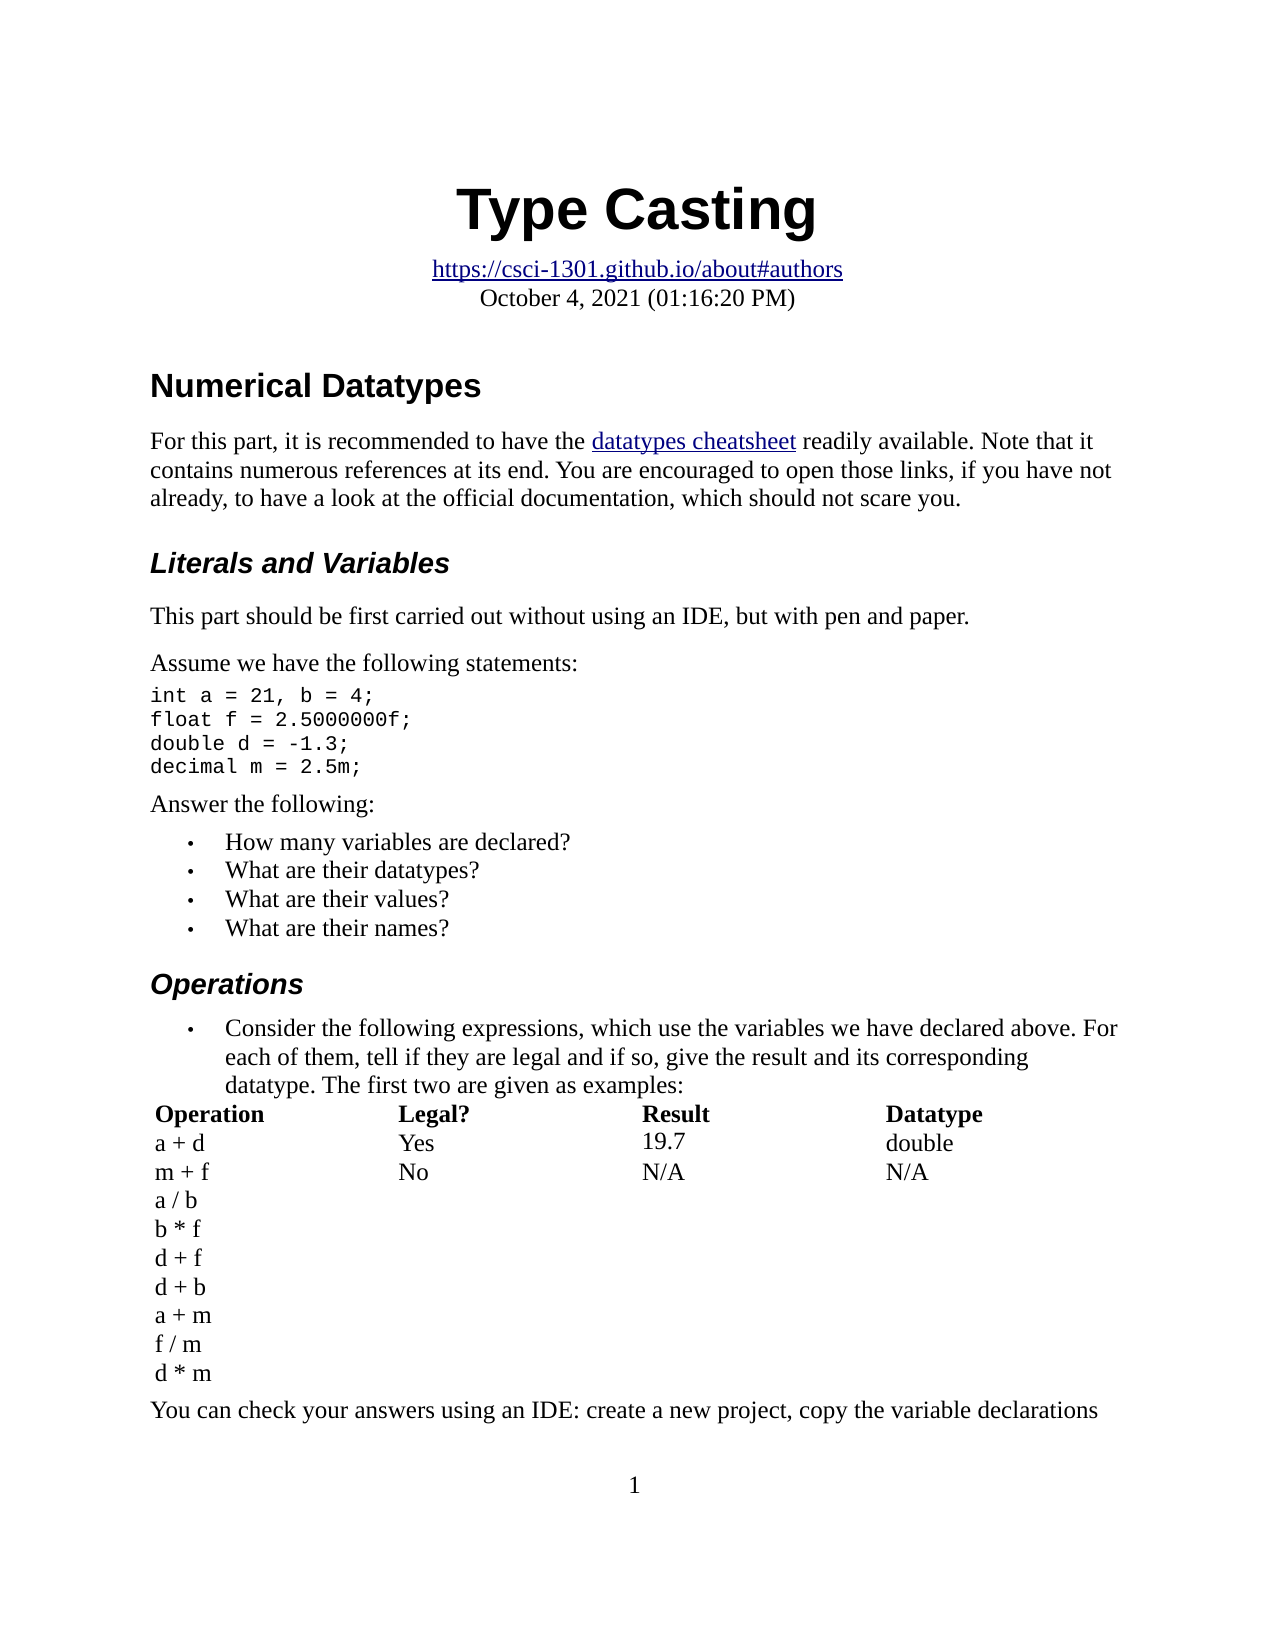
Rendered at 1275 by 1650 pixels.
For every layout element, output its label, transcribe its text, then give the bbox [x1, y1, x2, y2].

table_cell [881, 1358, 1125, 1387]
text https://csci-1301.github.io/about#authors [150, 254, 1125, 283]
table_cell [638, 1329, 881, 1358]
text This part should be first carried out without using an IDE, but with pen and paper. [150, 601, 1125, 630]
table_cell [881, 1300, 1125, 1329]
list Consider the following expressions, which use the variables we have declared above. For each of them, tell if they are legal and if so, give the result and its corresponding datatype. The first two are given as examples: [187, 1013, 1125, 1099]
table_cell [638, 1185, 881, 1214]
title Type Casting [150, 175, 1125, 242]
table_cell m + f [150, 1157, 394, 1185]
table_cell [394, 1214, 637, 1243]
table_cell [638, 1243, 881, 1272]
table_cell [394, 1358, 637, 1387]
table_cell [638, 1128, 881, 1157]
table_cell [881, 1272, 1125, 1300]
table_cell [881, 1214, 1125, 1243]
table_cell a / b [150, 1185, 394, 1214]
table_cell d + b [150, 1272, 394, 1300]
subtitle Operations [150, 967, 1125, 1000]
table_cell [638, 1358, 881, 1387]
table_cell d + f [150, 1243, 394, 1272]
table_cell f / m [150, 1329, 394, 1358]
text Answer the following: [150, 789, 1125, 818]
text double d = -1.3; [150, 733, 1125, 756]
list How many variables are declared? [187, 827, 1125, 856]
table_cell b * f [150, 1214, 394, 1243]
table_header Result [638, 1099, 881, 1128]
text October 4, 2021 (01:16:20 PM) [150, 283, 1125, 312]
table_cell [394, 1329, 637, 1358]
text Assume we have the following statements: [150, 648, 1125, 677]
table_cell [394, 1300, 637, 1329]
table_cell [638, 1272, 881, 1300]
subtitle Numerical Datatypes [150, 366, 1125, 404]
table_cell [881, 1243, 1125, 1272]
table_cell double [881, 1128, 1125, 1157]
table_cell No [394, 1157, 637, 1185]
table_header Operation [150, 1099, 394, 1128]
table_header Datatype [881, 1099, 1125, 1128]
text decimal m = 2.5m; [150, 756, 1125, 780]
list What are their names? [187, 913, 1125, 942]
text float f = 2.5000000f; [150, 709, 1125, 733]
table_cell [881, 1329, 1125, 1358]
table_cell Yes [394, 1128, 637, 1157]
text For this part, it is recommended to have the datatypes cheatsheet readily available. Note that it contains numerous references at its end. You are encouraged to open those links, if you have not already, to have a look at the official documentation, which should not scare you. [150, 426, 1125, 512]
table_cell [638, 1214, 881, 1243]
table_cell N/A [881, 1157, 1125, 1185]
text int a = 21, b = 4; [150, 686, 1125, 709]
table_cell [394, 1185, 637, 1214]
table_header Legal? [394, 1099, 637, 1128]
table_cell N/A [638, 1157, 881, 1185]
list What are their datatypes? [187, 856, 1125, 884]
list What are their values? [187, 884, 1125, 913]
subtitle Literals and Variables [150, 546, 1125, 580]
table_cell [394, 1272, 637, 1300]
table_cell a + d [150, 1128, 394, 1157]
table_cell d * m [150, 1358, 394, 1387]
table_cell [881, 1185, 1125, 1214]
table_cell a + m [150, 1300, 394, 1329]
text You can check your answers using an IDE: create a new project, copy the variable declarations [150, 1396, 1125, 1424]
table_cell [394, 1243, 637, 1272]
table_cell [638, 1300, 881, 1329]
